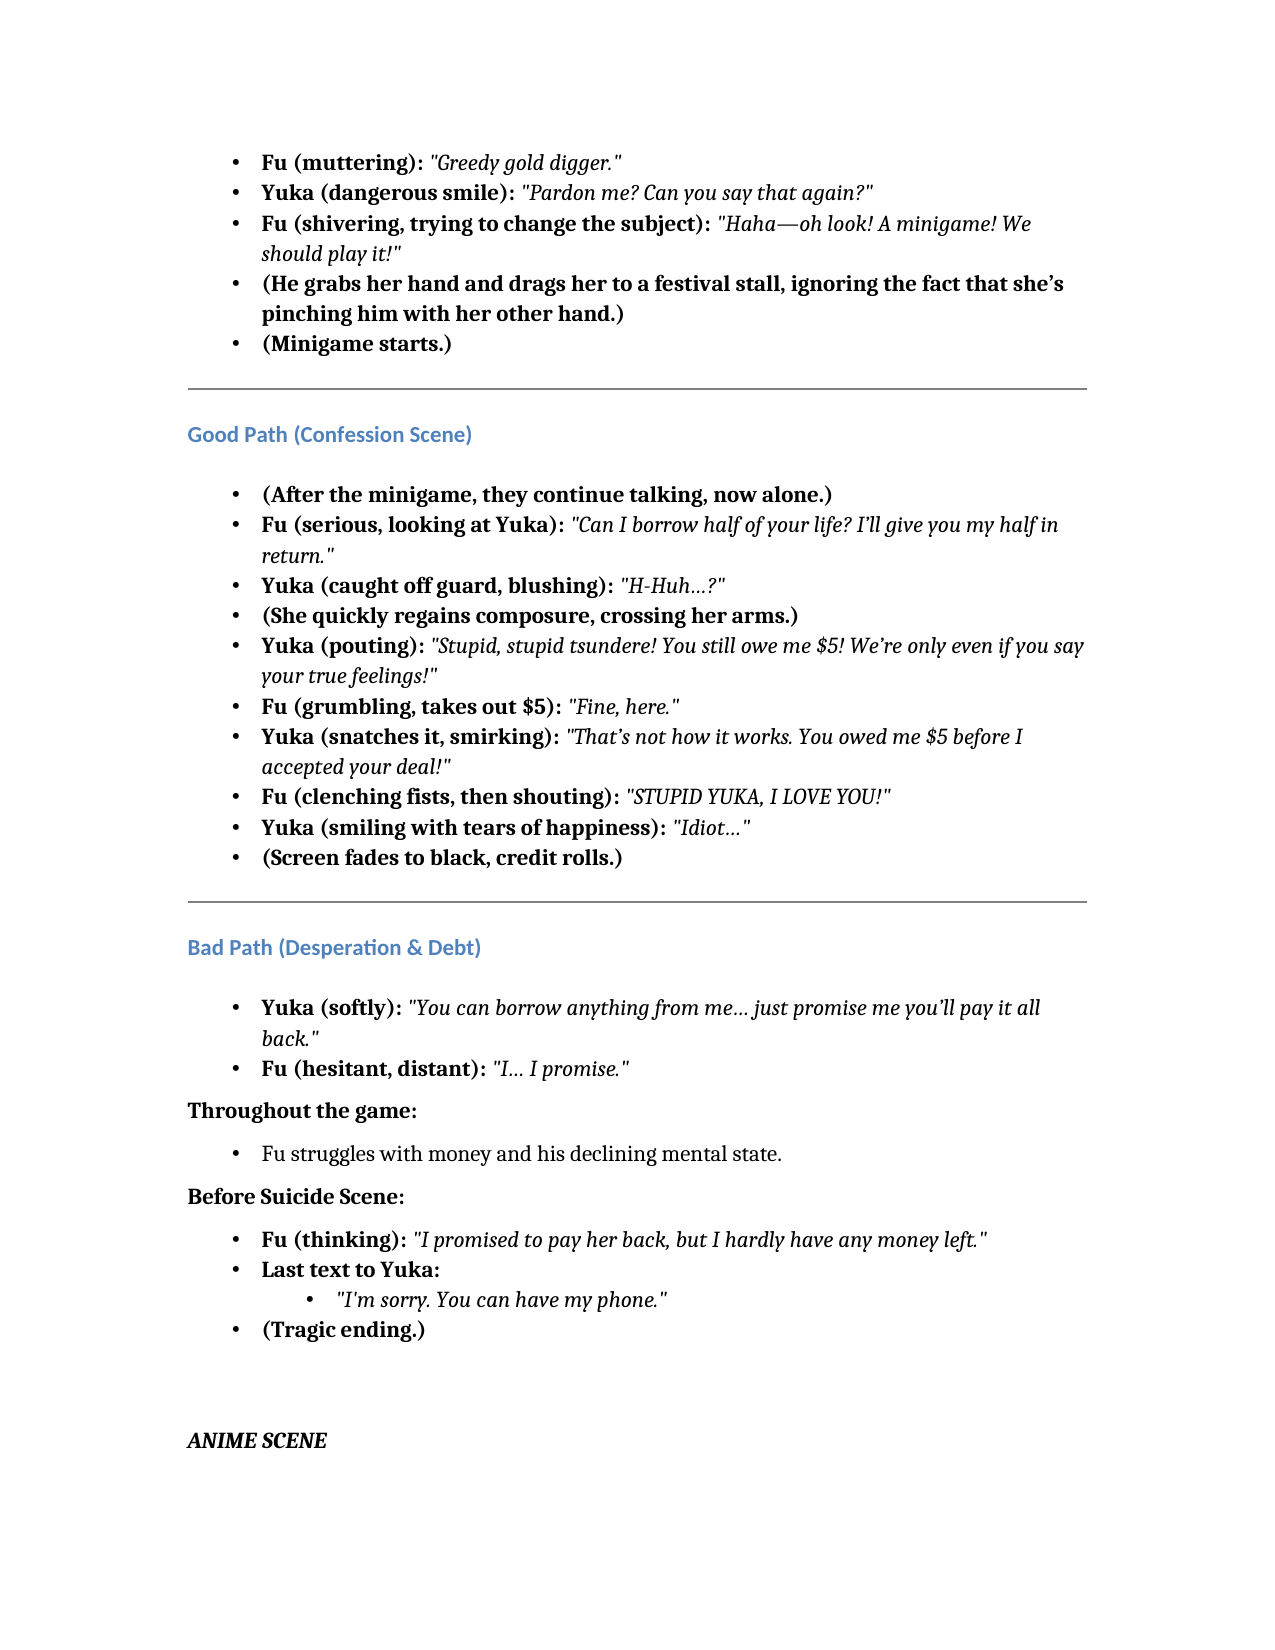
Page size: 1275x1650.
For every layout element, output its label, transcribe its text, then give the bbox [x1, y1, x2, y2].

list (After the minigame, they continue talking, now alone.) [232, 482, 1087, 508]
list Yuka (caught off guard, blushing): "H-Huh…?" [232, 573, 1087, 599]
list Yuka (dangerous smile): "Pardon me? Can you say that again?" [232, 180, 1087, 207]
text ANIME SCENE [187, 1428, 1087, 1454]
list Yuka (softly): "You can borrow anything from me… just promise me you’ll pay it all back." [232, 995, 1087, 1052]
list Last text to Yuka: [232, 1257, 1087, 1283]
list Fu (serious, looking at Yuka): "Can I borrow half of your life? I’ll give you my half in return." [232, 512, 1087, 569]
list (Screen fades to black, credit rolls.) [232, 844, 1087, 871]
list "I'm sorry. You can have my phone." [306, 1287, 1087, 1313]
text Before Suicide Scene: [187, 1184, 1087, 1210]
list (Tragic ending.) [232, 1317, 1087, 1343]
list Fu struggles with money and his declining mental state. [232, 1141, 1087, 1167]
list Yuka (pouting): "Stupid, stupid tsundere! You still owe me $5! We’re only even if you say your true feelings!" [232, 633, 1087, 689]
subtitle Good Path (Confession Scene) [187, 420, 1087, 448]
list Fu (grumbling, takes out $5): "Fine, here." [232, 693, 1087, 720]
list Yuka (smiling with tears of happiness): "Idiot…" [232, 814, 1087, 841]
text Throughout the game: [187, 1098, 1087, 1125]
list Fu (shivering, trying to change the subject): "Haha—oh look! A minigame! We should play it!" [232, 210, 1087, 267]
list (Minigame starts.) [232, 331, 1087, 358]
list Fu (thinking): "I promised to pay her back, but I hardly have any money left." [232, 1226, 1087, 1253]
list Yuka (snatches it, smirking): "That’s not how it works. You owed me $5 before I accepted your deal!" [232, 724, 1087, 780]
list Fu (hesitant, distant): "I… I promise." [232, 1056, 1087, 1082]
list (She quickly regains composure, crossing her arms.) [232, 603, 1087, 629]
list (He grabs her hand and drags her to a festival stall, ignoring the fact that she’s pinching him with her other hand.) [232, 271, 1087, 327]
list Fu (clenching fists, then shouting): "STUPID YUKA, I LOVE YOU!" [232, 784, 1087, 810]
list Fu (muttering): "Greedy gold digger." [232, 150, 1087, 176]
subtitle Bad Path (Desperation & Debt) [187, 933, 1087, 962]
